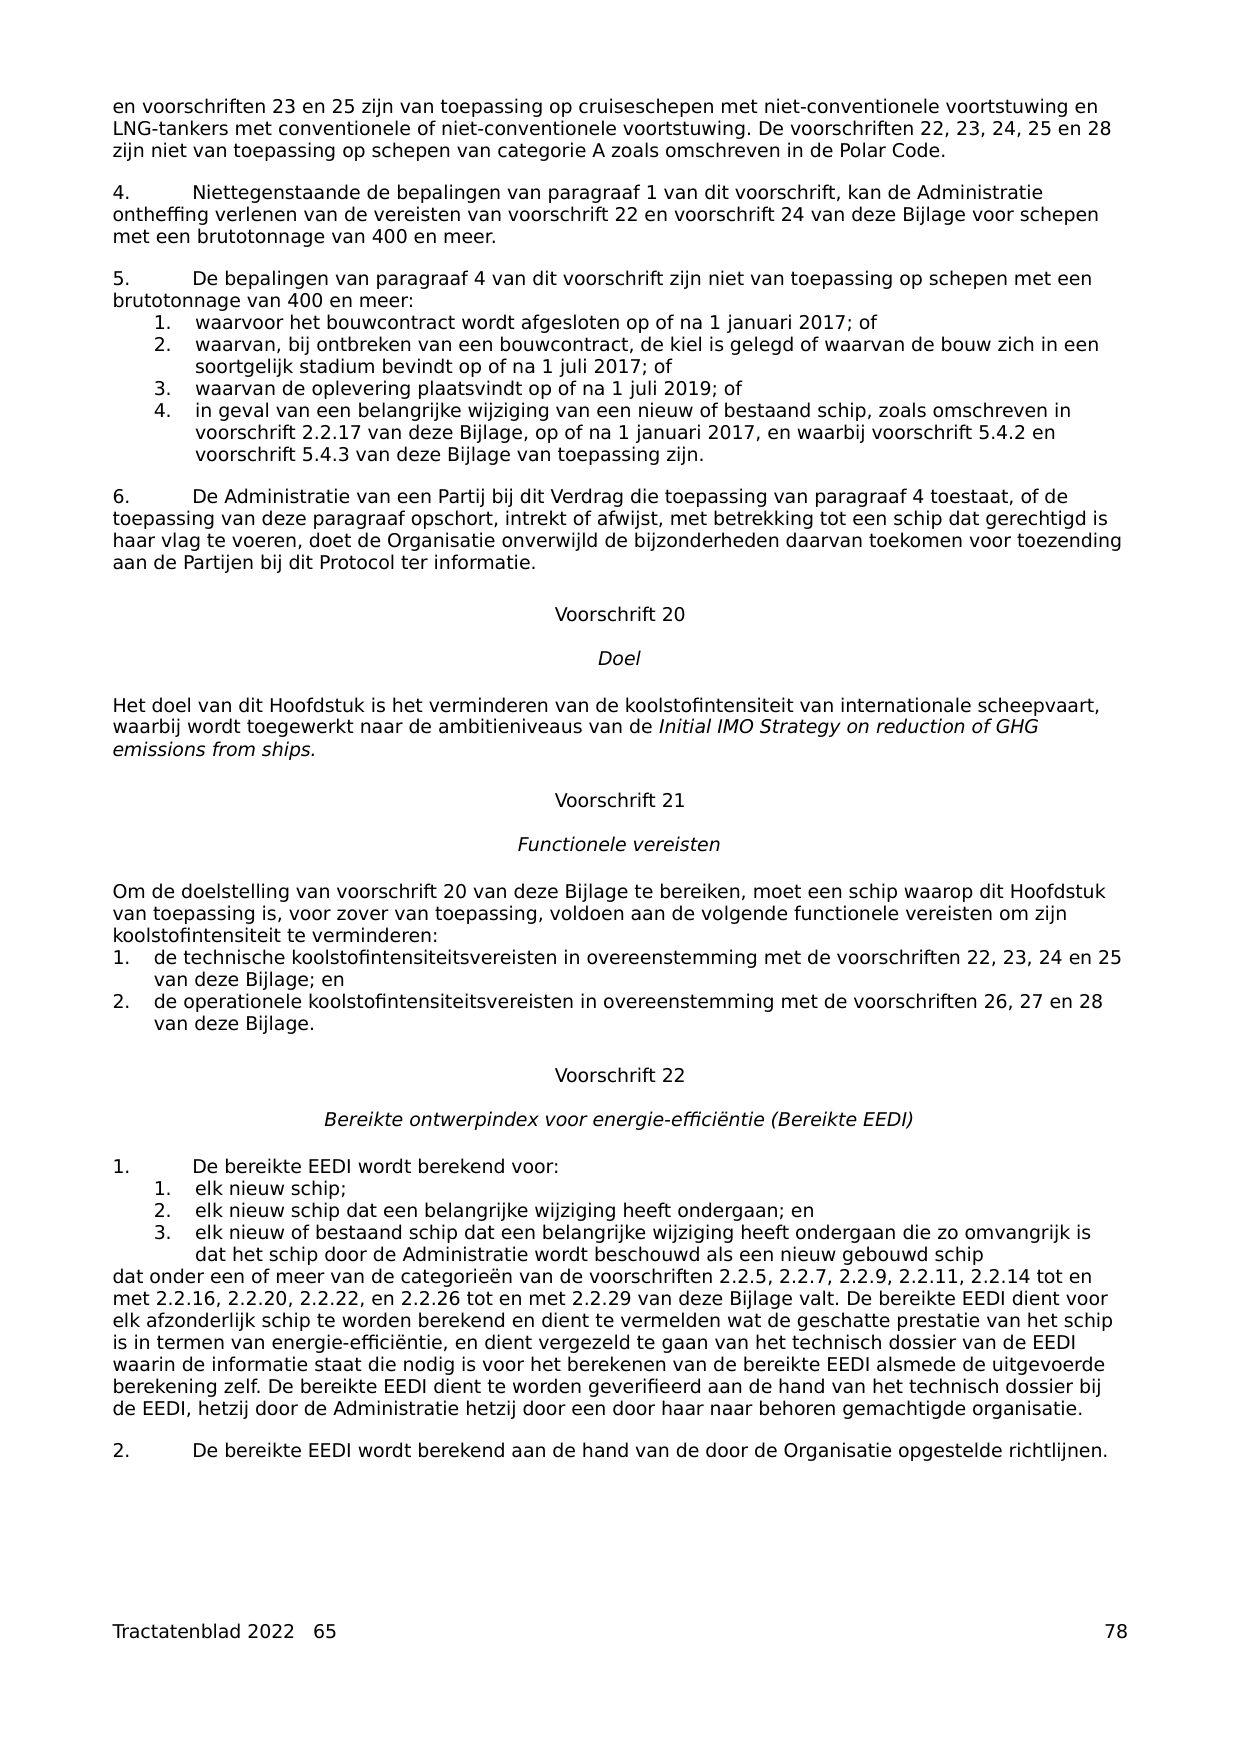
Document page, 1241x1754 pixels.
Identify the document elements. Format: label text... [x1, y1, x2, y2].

subtitle Voorschrift 22 Bereikte ontwerpindex voor energie-efficiëntie (Bereikte EEDI) [112, 1065, 1128, 1131]
text 2. elk nieuw schip dat een belangrijke wijziging heeft ondergaan; en [153, 1200, 1128, 1222]
text Het doel van dit Hoofdstuk is het verminderen van de koolstofintensiteit van internationale scheepvaart, waarbij wordt toegewerkt naar de ambitieniveaus van de Initial IMO Strategy on reduction of GHG emissions from ships. [112, 694, 1128, 760]
subtitle Voorschrift 21 Functionele vereisten [112, 790, 1128, 856]
subtitle Voorschrift 20 Doel [112, 603, 1128, 669]
text 2. De bereikte EEDI wordt berekend aan de hand van de door de Organisatie opgestelde richtlijnen. [112, 1440, 1128, 1462]
text Om de doelstelling van voorschrift 20 van deze Bijlage te bereiken, moet een schip waarop dit Hoofdstuk van toepassing is, voor zover van toepassing, voldoen aan de volgende functionele vereisten om zijn koolstofintensiteit te verminderen: [112, 881, 1128, 947]
text 2. waarvan, bij ontbreken van een bouwcontract, de kiel is gelegd of waarvan de bouw zich in een soortgelijk stadium bevindt op of na 1 juli 2017; of [153, 334, 1128, 378]
text 3. waarvan de oplevering plaatsvindt op of na 1 juli 2019; of [153, 378, 1128, 400]
text 4. Niettegenstaande de bepalingen van paragraaf 1 van dit voorschrift, kan de Administratie ontheffing verlenen van de vereisten van voorschrift 22 en voorschrift 24 van deze Bijlage voor schepen met een brutotonnage van 400 en meer. [112, 182, 1128, 248]
text dat onder een of meer van de categorieën van de voorschriften 2.2.5, 2.2.7, 2.2.9, 2.2.11, 2.2.14 tot en met 2.2.16, 2.2.20, 2.2.22, en 2.2.26 tot en met 2.2.29 van deze Bijlage valt. De bereikte EEDI dient voor elk afzonderlijk schip te worden berekend en dient te vermelden wat de geschatte prestatie van het schip is in termen van energie-efficiëntie, en dient vergezeld te gaan van het technisch dossier van de EEDI waarin de informatie staat die nodig is voor het berekenen van de bereikte EEDI alsmede de uitgevoerde berekening zelf. De bereikte EEDI dient te worden geverifieerd aan de hand van het technisch dossier bij de EEDI, hetzij door de Administratie hetzij door een door haar naar behoren gemachtigde organisatie. [112, 1266, 1128, 1420]
text 1. De bereikte EEDI wordt berekend voor: [112, 1156, 1128, 1178]
text 1. elk nieuw schip; [153, 1178, 1128, 1200]
text 6. De Administratie van een Partij bij dit Verdrag die toepassing van paragraaf 4 toestaat, of de toepassing van deze paragraaf opschort, intrekt of afwijst, met betrekking tot een schip dat gerechtigd is haar vlag te voeren, doet de Organisatie onverwijld de bijzonderheden daarvan toekomen voor toezending aan de Partijen bij dit Protocol ter informatie. [112, 486, 1128, 573]
text 2. de operationele koolstofintensiteitsvereisten in overeenstemming met de voorschriften 26, 27 en 28 van deze Bijlage. [112, 991, 1128, 1035]
text 3. elk nieuw of bestaand schip dat een belangrijke wijziging heeft ondergaan die zo omvangrijk is dat het schip door de Administratie wordt beschouwd als een nieuw gebouwd schip [153, 1222, 1128, 1266]
text 4. in geval van een belangrijke wijziging van een nieuw of bestaand schip, zoals omschreven in voorschrift 2.2.17 van deze Bijlage, op of na 1 januari 2017, en waarbij voorschrift 5.4.2 en voorschrift 5.4.3 van deze Bijlage van toepassing zijn. [153, 400, 1128, 466]
text 5. De bepalingen van paragraaf 4 van dit voorschrift zijn niet van toepassing op schepen met een brutotonnage van 400 en meer: [112, 268, 1128, 312]
text en voorschriften 23 en 25 zijn van toepassing op cruiseschepen met niet-conventionele voortstuwing en LNG-tankers met conventionele of niet-conventionele voortstuwing. De voorschriften 22, 23, 24, 25 en 28 zijn niet van toepassing op schepen van categorie A zoals omschreven in de Polar Code. [112, 96, 1128, 162]
text 1. de technische koolstofintensiteitsvereisten in overeenstemming met de voorschriften 22, 23, 24 en 25 van deze Bijlage; en [112, 947, 1128, 991]
text 1. waarvoor het bouwcontract wordt afgesloten op of na 1 januari 2017; of [153, 312, 1128, 334]
